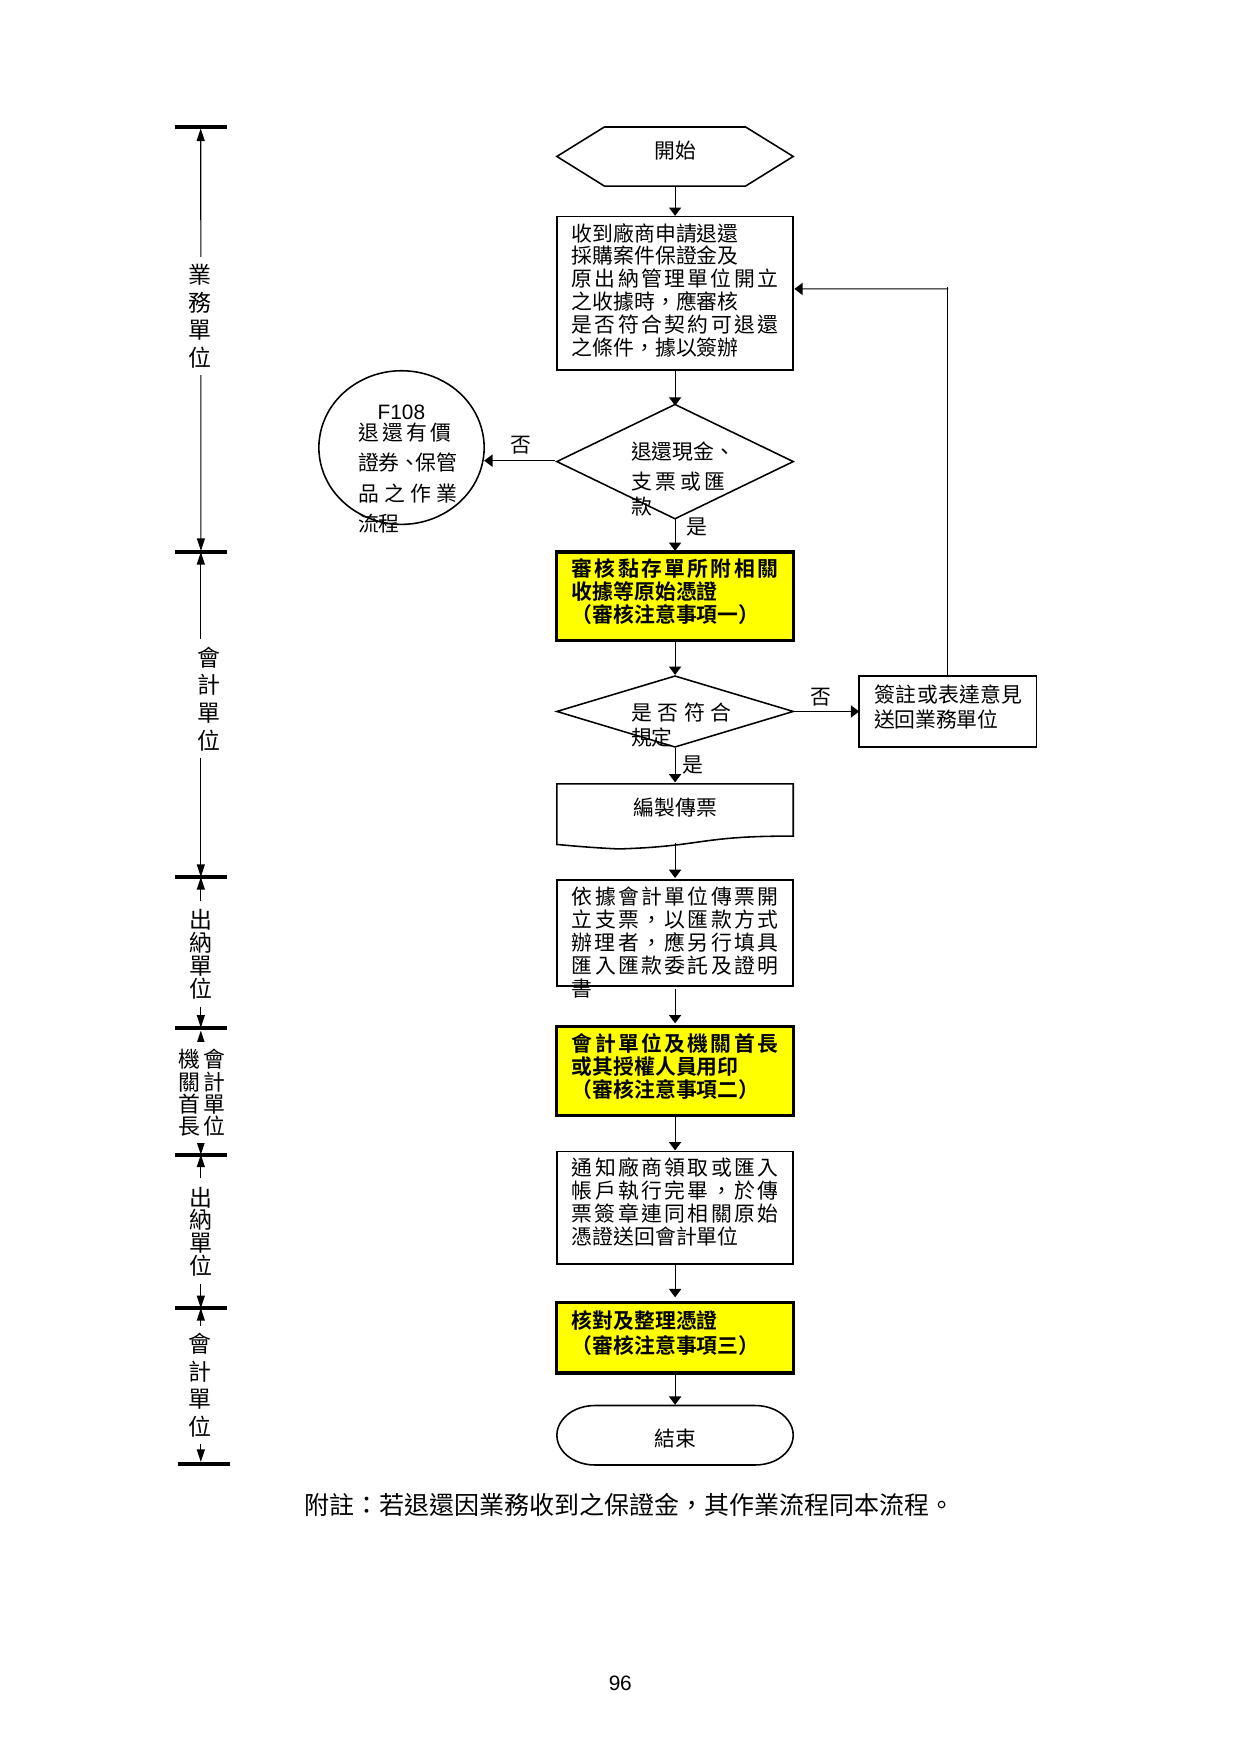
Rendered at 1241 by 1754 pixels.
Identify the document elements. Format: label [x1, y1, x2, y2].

table_cell [676, 290, 947, 711]
table_cell [278, 127, 1128, 1552]
table_cell [124, 127, 278, 1552]
